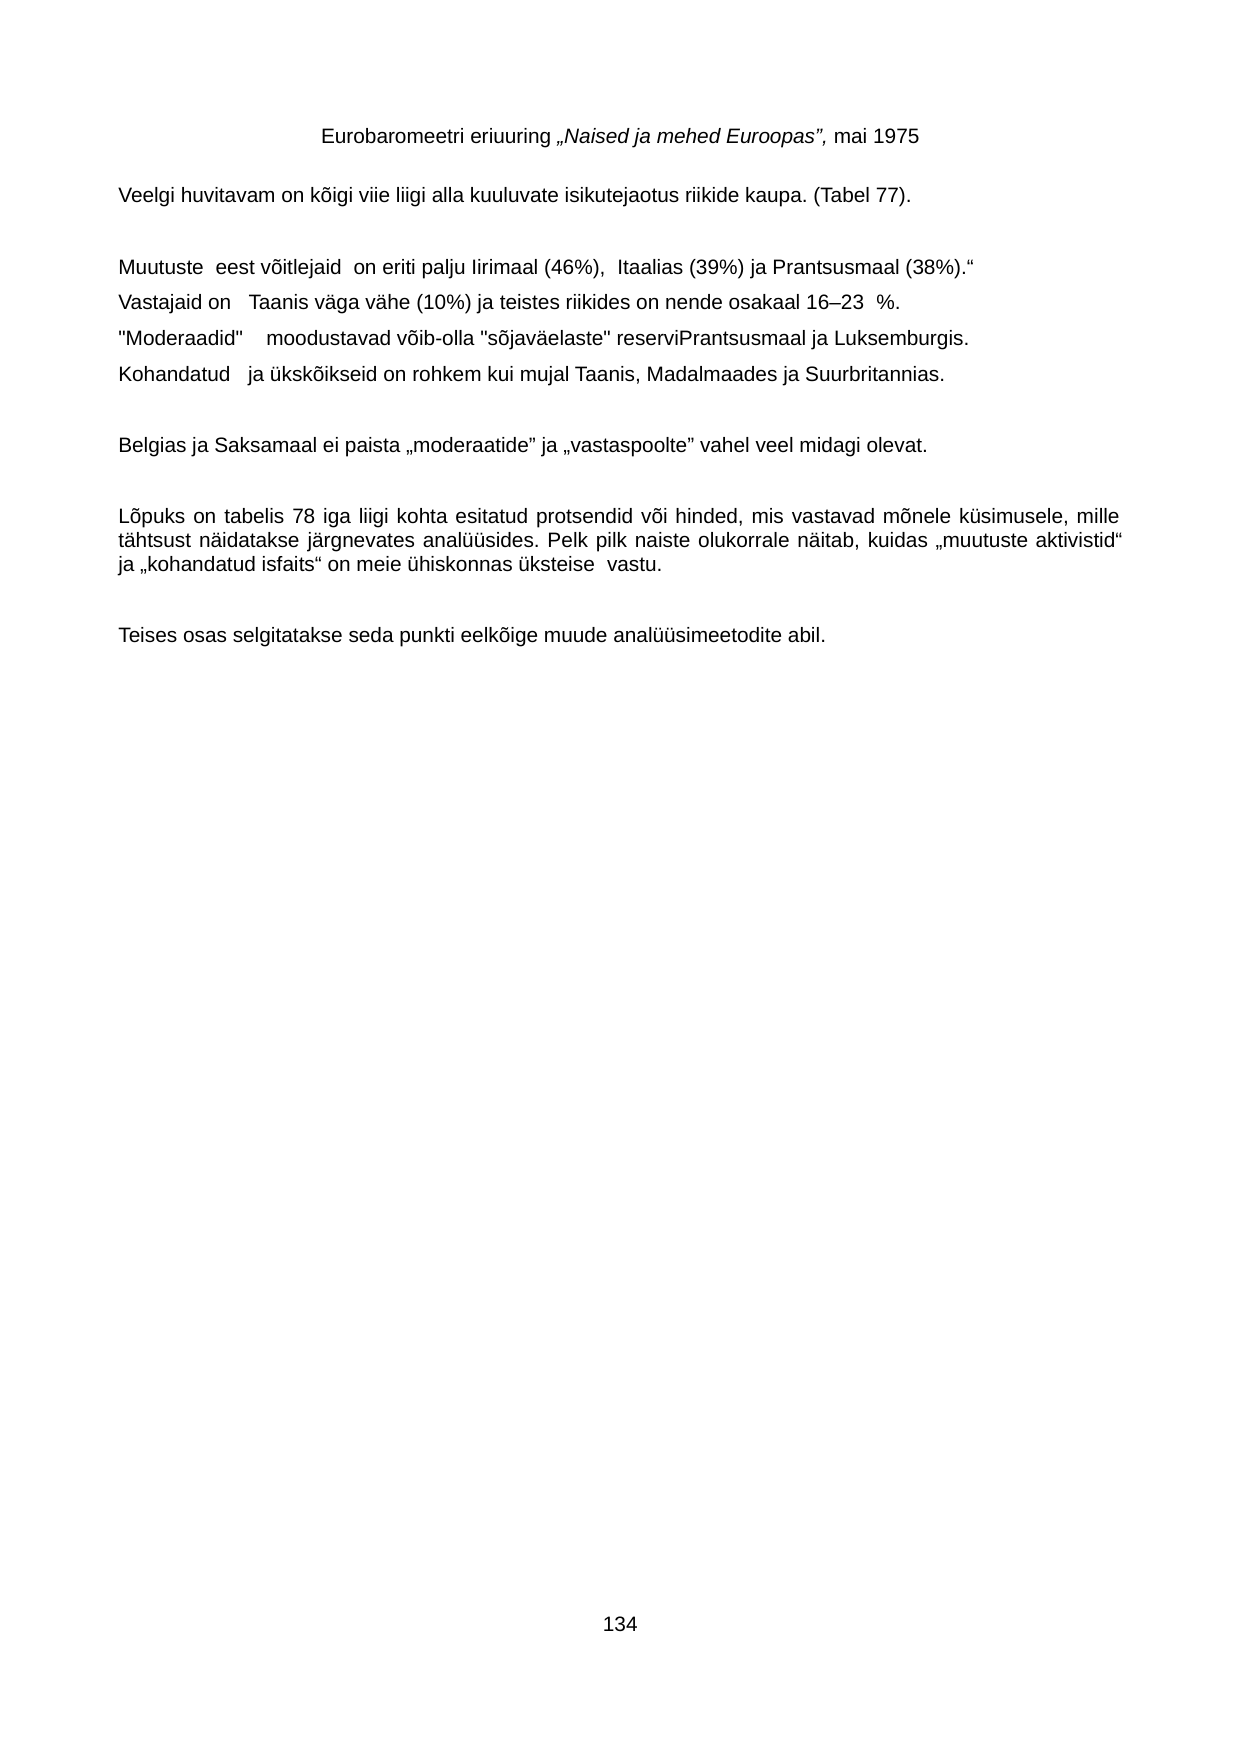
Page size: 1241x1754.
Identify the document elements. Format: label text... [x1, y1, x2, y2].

text Veelgi huvitavam on kõigi viie liigi alla kuuluvate isikutejaotus riikide kaupa. (Tabel 77). [118, 183, 1122, 207]
text Muutuste eest võitlejaid on eriti palju Iirimaal (46%), Itaalias (39%) ja Prantsusmaal (38%).“ [118, 254, 1122, 278]
text Teises osas selgitatakse seda punkti eelkõige muude analüüsimeetodite abil. [118, 623, 1122, 647]
text Kohandatud ja ükskõikseid on rohkem kui mujal Taanis, Madalmaades ja Suurbritannias. [118, 361, 1122, 385]
text "Moderaadid" moodustavad võib-olla "sõjaväelaste" reserviPrantsusmaal ja Luksemburgis. [118, 326, 1122, 350]
text Lõpuks on tabelis 78 iga liigi kohta esitatud protsendid või hinded, mis vastavad mõnele küsimusele, mille tähtsust näidatakse järgnevates analüüsides. Pelk pilk naiste olukorrale näitab, kuidas „muutuste aktivistid“ ja „kohandatud isfaits“ on meie ühiskonnas üksteise vastu. [118, 504, 1122, 576]
text Vastajaid on Taanis väga vähe (10%) ja teistes riikides on nende osakaal 16–23 %. [118, 290, 1122, 314]
text Belgias ja Saksamaal ei paista „moderaatide” ja „vastaspoolte” vahel veel midagi olevat. [118, 433, 1122, 457]
